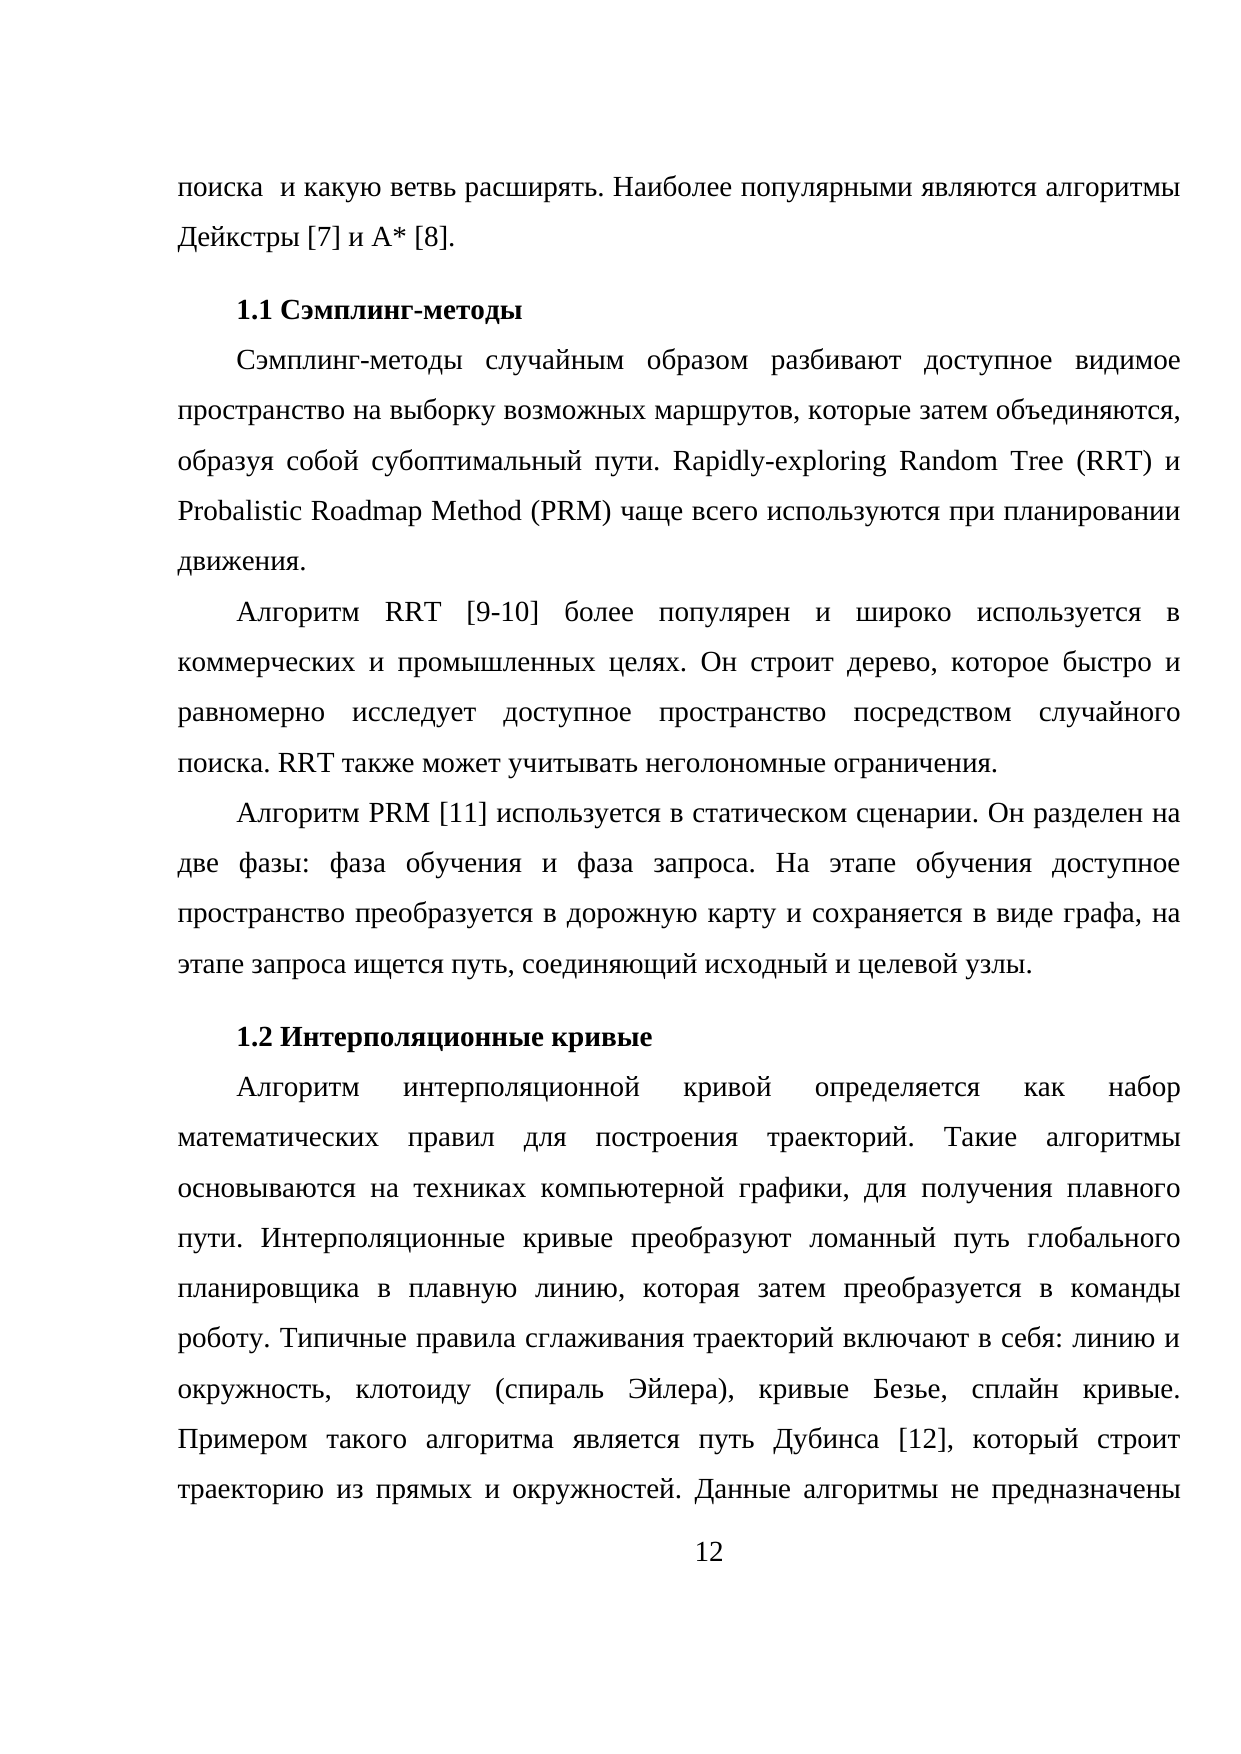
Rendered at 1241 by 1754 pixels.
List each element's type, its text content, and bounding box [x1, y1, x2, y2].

text Алгоритм RRT [9-10] более популярен и широко используется в коммерческих и промышленных целях. Он строит дерево, которое быстро и равномерно исследует доступное пространство посредством случайного поиска. RRT также может учитывать неголономные ограничения. [177, 594, 1181, 778]
text Алгоритм интерполяционной кривой определяется как набор математических правил для построения траекторий. Такие алгоритмы основываются на техниках компьютерной графики, для получения плавного пути. Интерполяционные кривые преобразуют ломанный путь глобального планировщика в плавную линию, которая затем преобразуется в команды роботу. Типичные правила сглаживания траекторий включают в себя: линию и окружность, клотоиду (спираль Эйлера), кривые Безье, сплайн кривые. Примером такого алгоритма является путь Дубинса [12], который строит траекторию из прямых и окружностей. Данные алгоритмы не предназначены [177, 1069, 1181, 1505]
text Алгоритм PRM [11] используется в статическом сценарии. Он разделен на две фазы: фаза обучения и фаза запроса. На этапе обучения доступное пространство преобразуется в дорожную карту и сохраняется в виде графа, на этапе запроса ищется путь, соединяющий исходный и целевой узлы. [177, 795, 1181, 979]
subtitle 1.2 Интерполяционные кривые [177, 1019, 1181, 1052]
subtitle 1.1 Сэмплинг-методы [177, 292, 1181, 325]
text поиска и какую ветвь расширять. Наиболее популярными являются алгоритмы Дейкстры [7] и A* [8]. [177, 169, 1181, 253]
text Сэмплинг-методы случайным образом разбивают доступное видимое пространство на выборку возможных маршрутов, которые затем объединяются, образуя собой субоптимальный пути. Rapidly-exploring Random Tree (RRT) и Probalistic Roadmap Method (PRM) чаще всего используются при планировании движения. [177, 342, 1181, 577]
